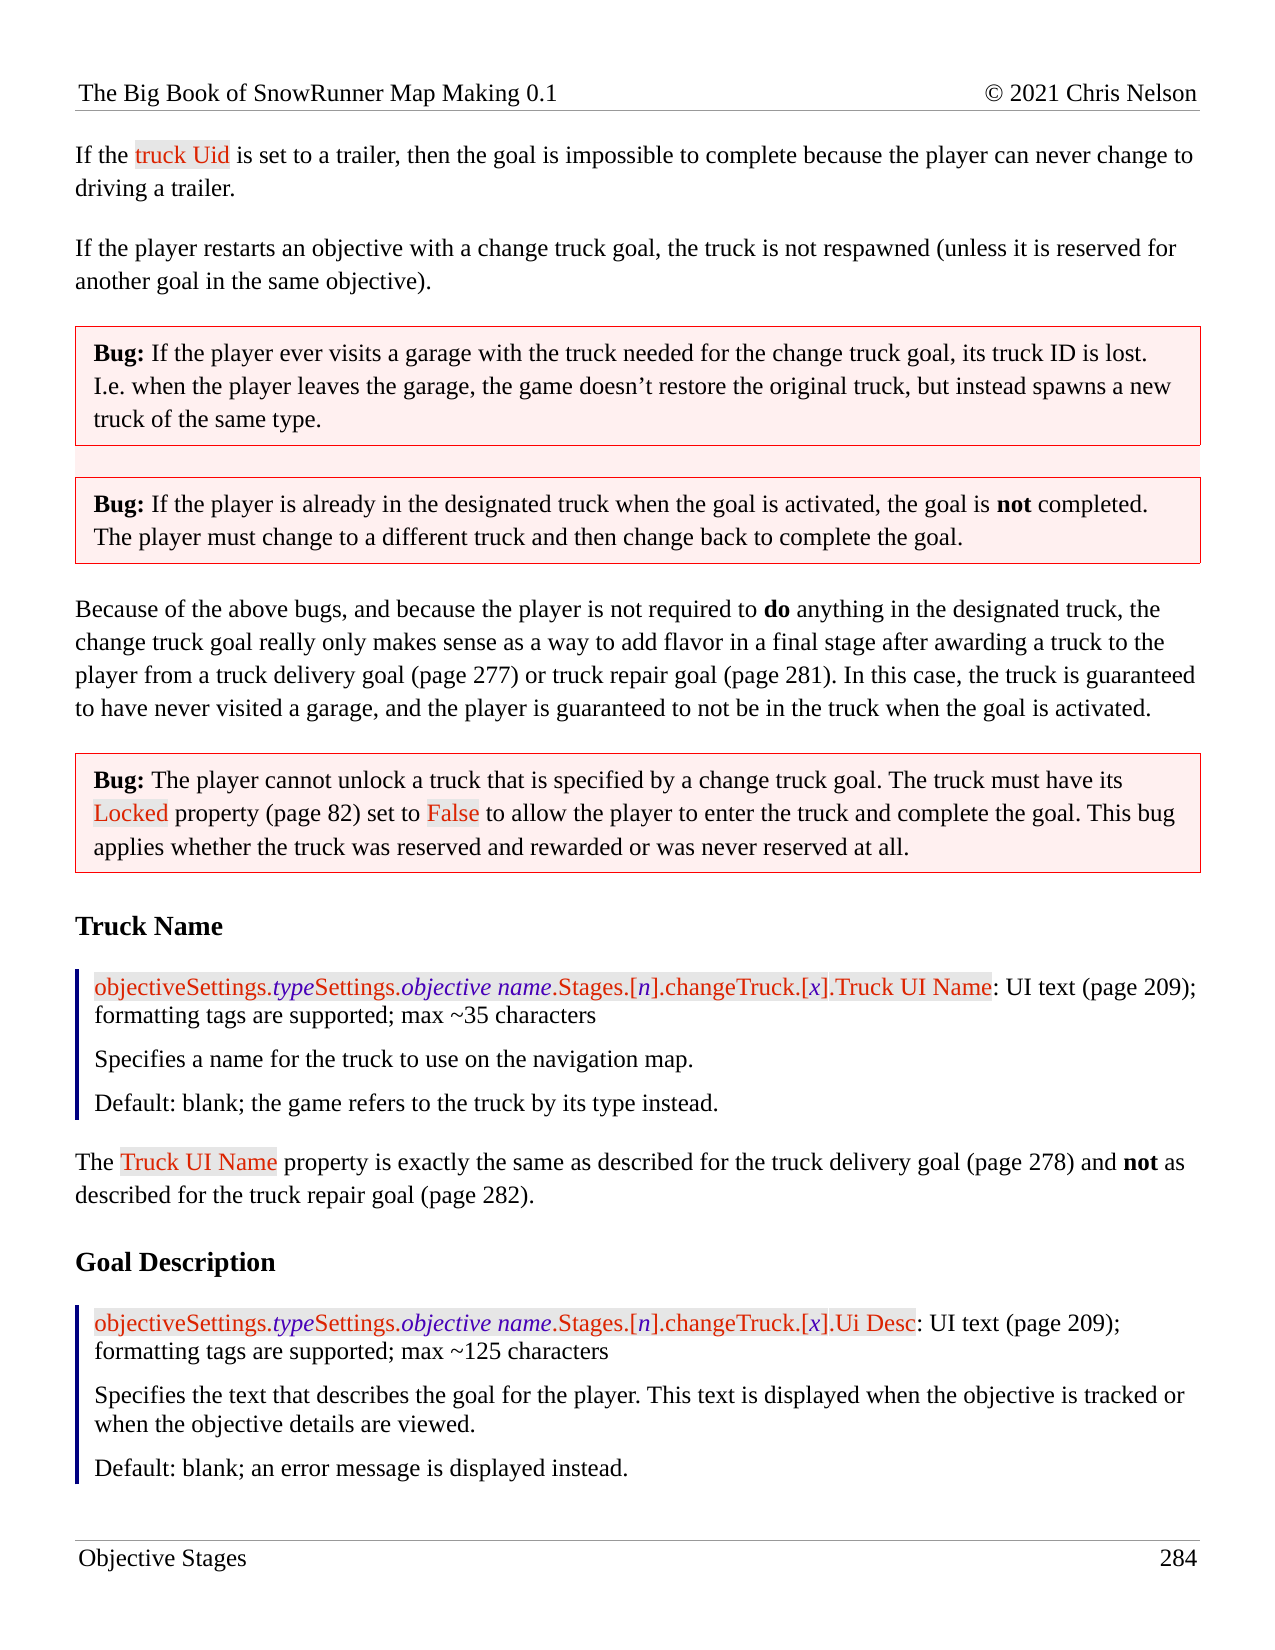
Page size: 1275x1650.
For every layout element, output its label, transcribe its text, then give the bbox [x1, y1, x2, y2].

text Default: blank; the game refers to the truck by its type instead. [79, 1085, 1200, 1120]
text Specifies the text that describes the goal for the player. This text is displayed when the objective is tracked or when the objective details are viewed. [79, 1377, 1200, 1438]
list The player cannot unlock a truck that is specified by a change truck goal. The truck must have its Locked property (page 82) set to False to allow the player to enter the truck and complete the goal. This bug applies whether the truck was reserved and rewarded or was never reserved at all. [76, 754, 1200, 872]
subtitle Truck Name [75, 910, 1200, 942]
list If the player is already in the designated truck when the goal is activated, the goal is not completed. The player must change to a different truck and then change back to complete the goal. [76, 478, 1200, 563]
text Specifies a name for the truck to use on the navigation map. [79, 1041, 1200, 1073]
list If the player ever visits a garage with the truck needed for the change truck goal, its truck ID is lost. I.e. when the player leaves the garage, the game doesn’t restore the original truck, but instead spawns a new truck of the same type. [76, 327, 1200, 445]
text objectiveSettings.typeSettings.objective name.Stages.[n].changeTruck.[x].Ui Desc: UI text (page 209); formatting tags are supported; max ~125 characters [79, 1305, 1200, 1365]
text If the player restarts an objective with a change truck goal, the truck is not respawned (unless it is reserved for another goal in the same objective). [75, 233, 1200, 295]
subtitle Goal Description [75, 1246, 1200, 1278]
text If the truck Uid is set to a trailer, then the goal is impossible to complete because the player can never change to driving a trailer. [75, 140, 1200, 202]
text objectiveSettings.typeSettings.objective name.Stages.[n].changeTruck.[x].Truck UI Name: UI text (page 209); formatting tags are supported; max ~35 characters [79, 969, 1200, 1029]
text Default: blank; an error message is displayed instead. [79, 1450, 1200, 1484]
text The Truck UI Name property is exactly the same as described for the truck delivery goal (page 278) and not as described for the truck repair goal (page 282). [75, 1147, 1200, 1208]
text Because of the above bugs, and because the player is not required to do anything in the designated truck, the change truck goal really only makes sense as a way to add flavor in a final stage after awarding a truck to the player from a truck delivery goal (page 277) or truck repair goal (page 281). In this case, the truck is guaranteed to have never visited a garage, and the player is guaranteed to not be in the truck when the goal is activated. [75, 594, 1200, 722]
